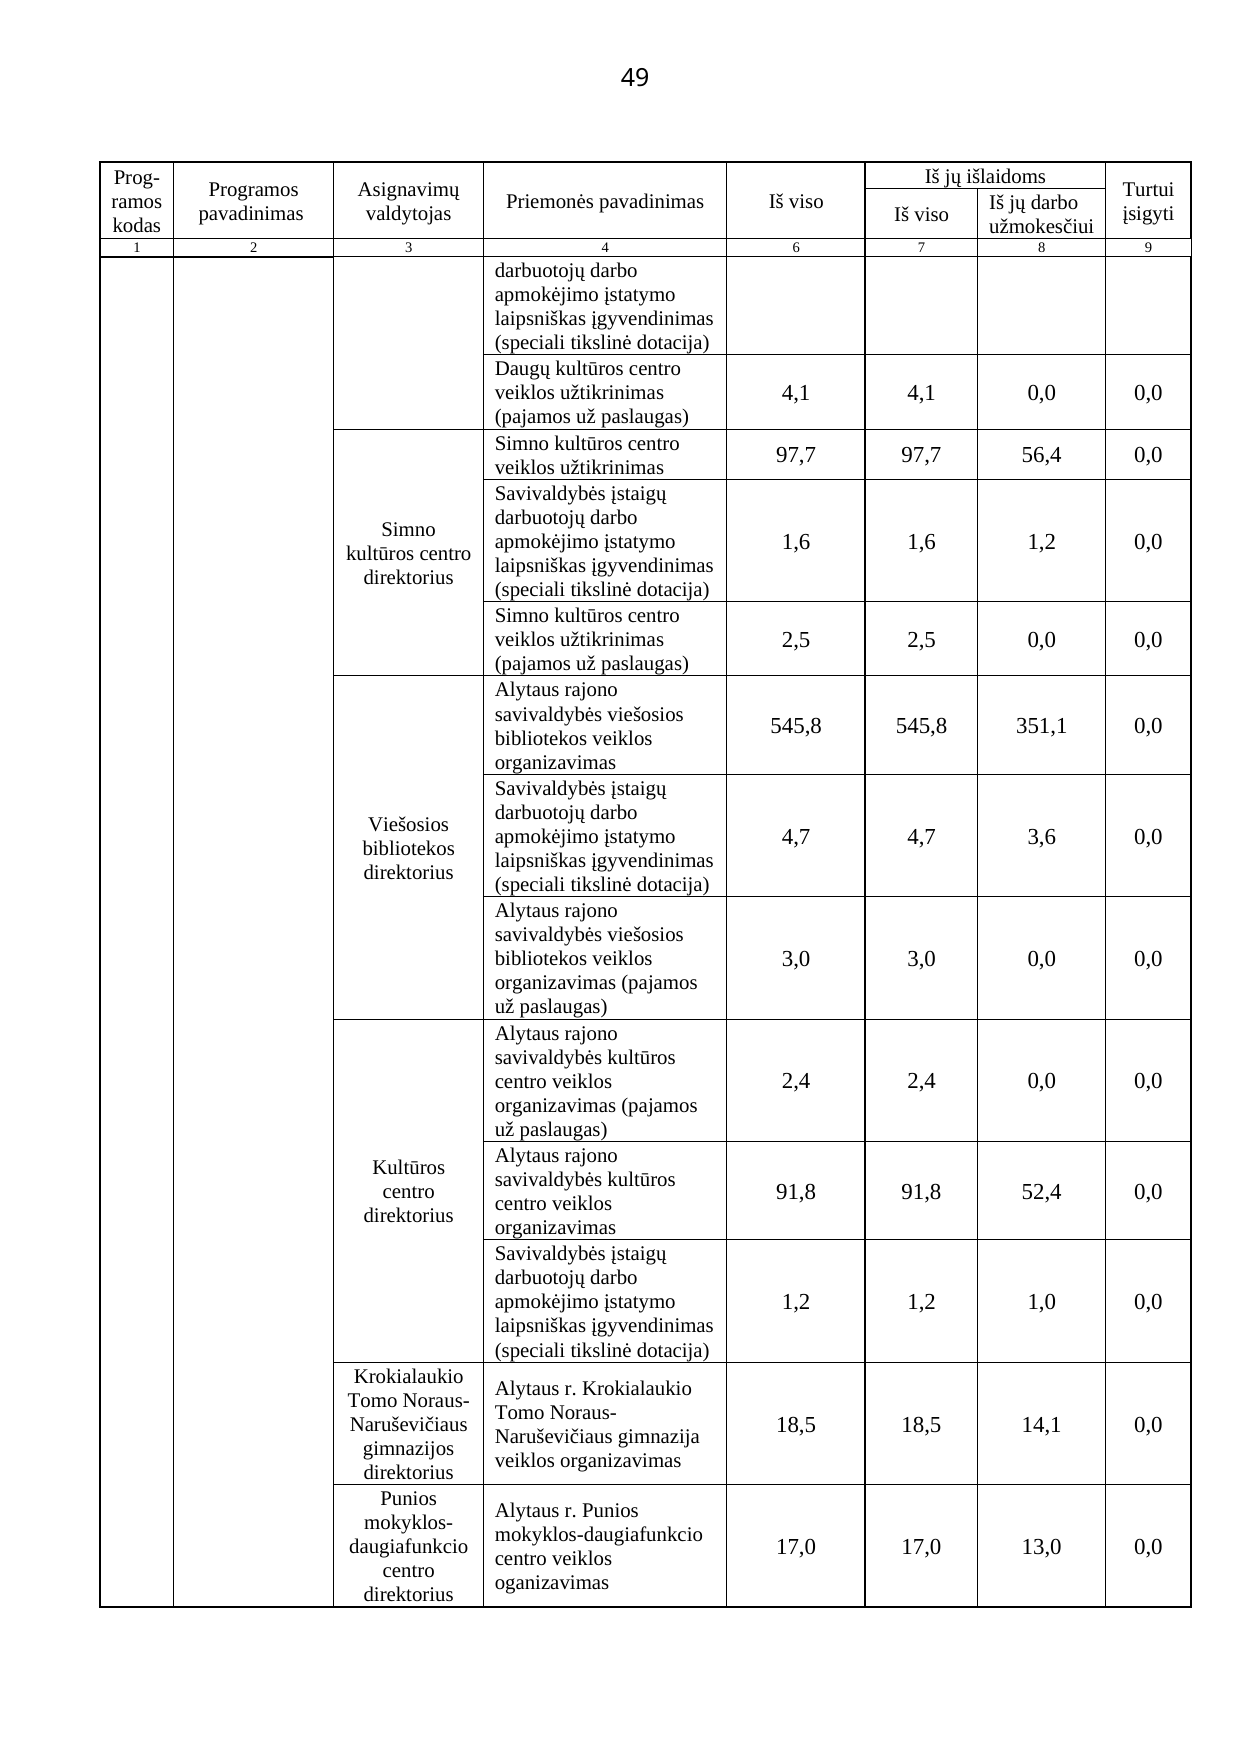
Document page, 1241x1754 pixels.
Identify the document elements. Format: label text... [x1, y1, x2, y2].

table_cell 0,0 [1106, 1020, 1190, 1141]
table_cell darbuotojų darbo apmokėjimo įstatymo laipsniškas įgyvendinimas (speciali tikslinė dotacija) [484, 257, 726, 354]
table_cell 0,0 [1106, 1363, 1190, 1484]
table_cell 6 [727, 239, 864, 256]
table_cell [1106, 257, 1190, 354]
table_cell 18,5 [727, 1363, 864, 1484]
table_cell 1 [101, 239, 173, 256]
table_cell Alytaus r. Punios mokyklos-daugiafunkcio centro veiklos oganizavimas [484, 1485, 726, 1606]
table_cell 0,0 [1106, 480, 1190, 601]
table_cell 0,0 [1106, 1142, 1190, 1239]
table_cell 2,4 [866, 1020, 977, 1141]
table_cell 7 [866, 239, 977, 256]
table_cell 4,1 [727, 355, 864, 428]
table_cell 0,0 [1106, 355, 1190, 428]
table_cell 0,0 [1106, 1485, 1190, 1606]
table_cell 91,8 [727, 1142, 864, 1239]
table_header Asignavimų valdytojas [334, 163, 483, 238]
table_cell 0,0 [1106, 676, 1190, 774]
table_cell 545,8 [866, 676, 977, 774]
table_cell Iš jų darbo užmokesčiui [978, 189, 1105, 238]
table_header Iš jų išlaidoms [866, 163, 1105, 188]
table_cell 8 [978, 239, 1105, 256]
table_cell 0,0 [1106, 1240, 1190, 1362]
table_cell Savivaldybės įstaigų darbuotojų darbo apmokėjimo įstatymo laipsniškas įgyvendinimas (speciali tikslinė dotacija) [484, 775, 726, 896]
table_cell Simno kultūros centro direktorius [334, 430, 483, 675]
table_cell Punios mokyklos-daugiafunkcio centro direktorius [334, 1485, 483, 1606]
table_cell 2 [174, 239, 333, 256]
table_cell Viešosios bibliotekos direktorius [334, 676, 483, 1018]
table_cell 1,2 [727, 1240, 864, 1362]
table_cell 9 [1106, 239, 1191, 256]
table_cell 91,8 [866, 1142, 977, 1239]
table_cell 1,6 [727, 480, 864, 601]
table_header Iš viso [727, 163, 864, 238]
table_cell [101, 258, 173, 1606]
table_cell Alytaus r. Krokialaukio Tomo Noraus-Naruševičiaus gimnazija veiklos organizavimas [484, 1363, 726, 1484]
table_cell 17,0 [727, 1485, 864, 1606]
table_cell 3,0 [866, 897, 977, 1018]
table_cell [978, 257, 1105, 354]
table_cell 1,2 [866, 1240, 977, 1362]
table_cell Simno kultūros centro veiklos užtikrinimas (pajamos už paslaugas) [484, 602, 726, 675]
table_cell 52,4 [978, 1142, 1105, 1239]
table_header Priemonės pavadinimas [484, 163, 726, 238]
table_cell Alytaus rajono savivaldybės kultūros centro veiklos organizavimas (pajamos už paslaugas) [484, 1020, 726, 1141]
table_cell 4,7 [866, 775, 977, 896]
table_cell 545,8 [727, 676, 864, 774]
table_header Prog-ramos kodas [101, 163, 173, 238]
table_cell Iš viso [866, 189, 977, 238]
table_cell 14,1 [978, 1363, 1105, 1484]
table_cell Kultūros centro direktorius [334, 1020, 483, 1362]
table_cell 2,5 [727, 602, 864, 675]
table_cell 1,2 [978, 480, 1105, 601]
table_cell 0,0 [978, 355, 1105, 428]
table_cell [866, 257, 977, 354]
table_cell Simno kultūros centro veiklos užtikrinimas [484, 430, 726, 479]
table_cell 3,6 [978, 775, 1105, 896]
table_cell Krokialaukio Tomo Noraus-Naruševičiaus gimnazijos direktorius [334, 1363, 483, 1484]
table_cell [727, 257, 864, 354]
table_cell 97,7 [866, 430, 977, 479]
table_cell 351,1 [978, 676, 1105, 774]
table_header Programos pavadinimas [174, 163, 333, 238]
table_cell 0,0 [1106, 602, 1190, 675]
table_cell 97,7 [727, 430, 864, 479]
table_cell 4 [484, 239, 726, 256]
table_cell 0,0 [1106, 775, 1190, 896]
table_cell Daugų kultūros centro veiklos užtikrinimas (pajamos už paslaugas) [484, 355, 726, 428]
table_cell Savivaldybės įstaigų darbuotojų darbo apmokėjimo įstatymo laipsniškas įgyvendinimas (speciali tikslinė dotacija) [484, 480, 726, 601]
table_cell 0,0 [978, 897, 1105, 1018]
table_cell 1,0 [978, 1240, 1105, 1362]
table_cell 18,5 [866, 1363, 977, 1484]
table_cell [334, 257, 483, 428]
table_cell Alytaus rajono savivaldybės viešosios bibliotekos veiklos organizavimas [484, 676, 726, 774]
table_cell 17,0 [866, 1485, 977, 1606]
table_cell Savivaldybės įstaigų darbuotojų darbo apmokėjimo įstatymo laipsniškas įgyvendinimas (speciali tikslinė dotacija) [484, 1240, 726, 1362]
table_header Turtui įsigyti [1106, 163, 1190, 238]
table_cell 1,6 [866, 480, 977, 601]
table_cell 56,4 [978, 430, 1105, 479]
table_cell [174, 258, 333, 1606]
table_cell 0,0 [1106, 430, 1190, 479]
table_cell Alytaus rajono savivaldybės kultūros centro veiklos organizavimas [484, 1142, 726, 1239]
table_cell 2,5 [866, 602, 977, 675]
table_cell 13,0 [978, 1485, 1105, 1606]
table_cell Alytaus rajono savivaldybės viešosios bibliotekos veiklos organizavimas (pajamos už paslaugas) [484, 897, 726, 1018]
table_cell 3 [334, 239, 483, 256]
table_cell 4,1 [866, 355, 977, 428]
table_cell 3,0 [727, 897, 864, 1018]
table_cell 0,0 [1106, 897, 1190, 1018]
table_cell 4,7 [727, 775, 864, 896]
table_cell 2,4 [727, 1020, 864, 1141]
table_cell 0,0 [978, 602, 1105, 675]
table_cell 0,0 [978, 1020, 1105, 1141]
